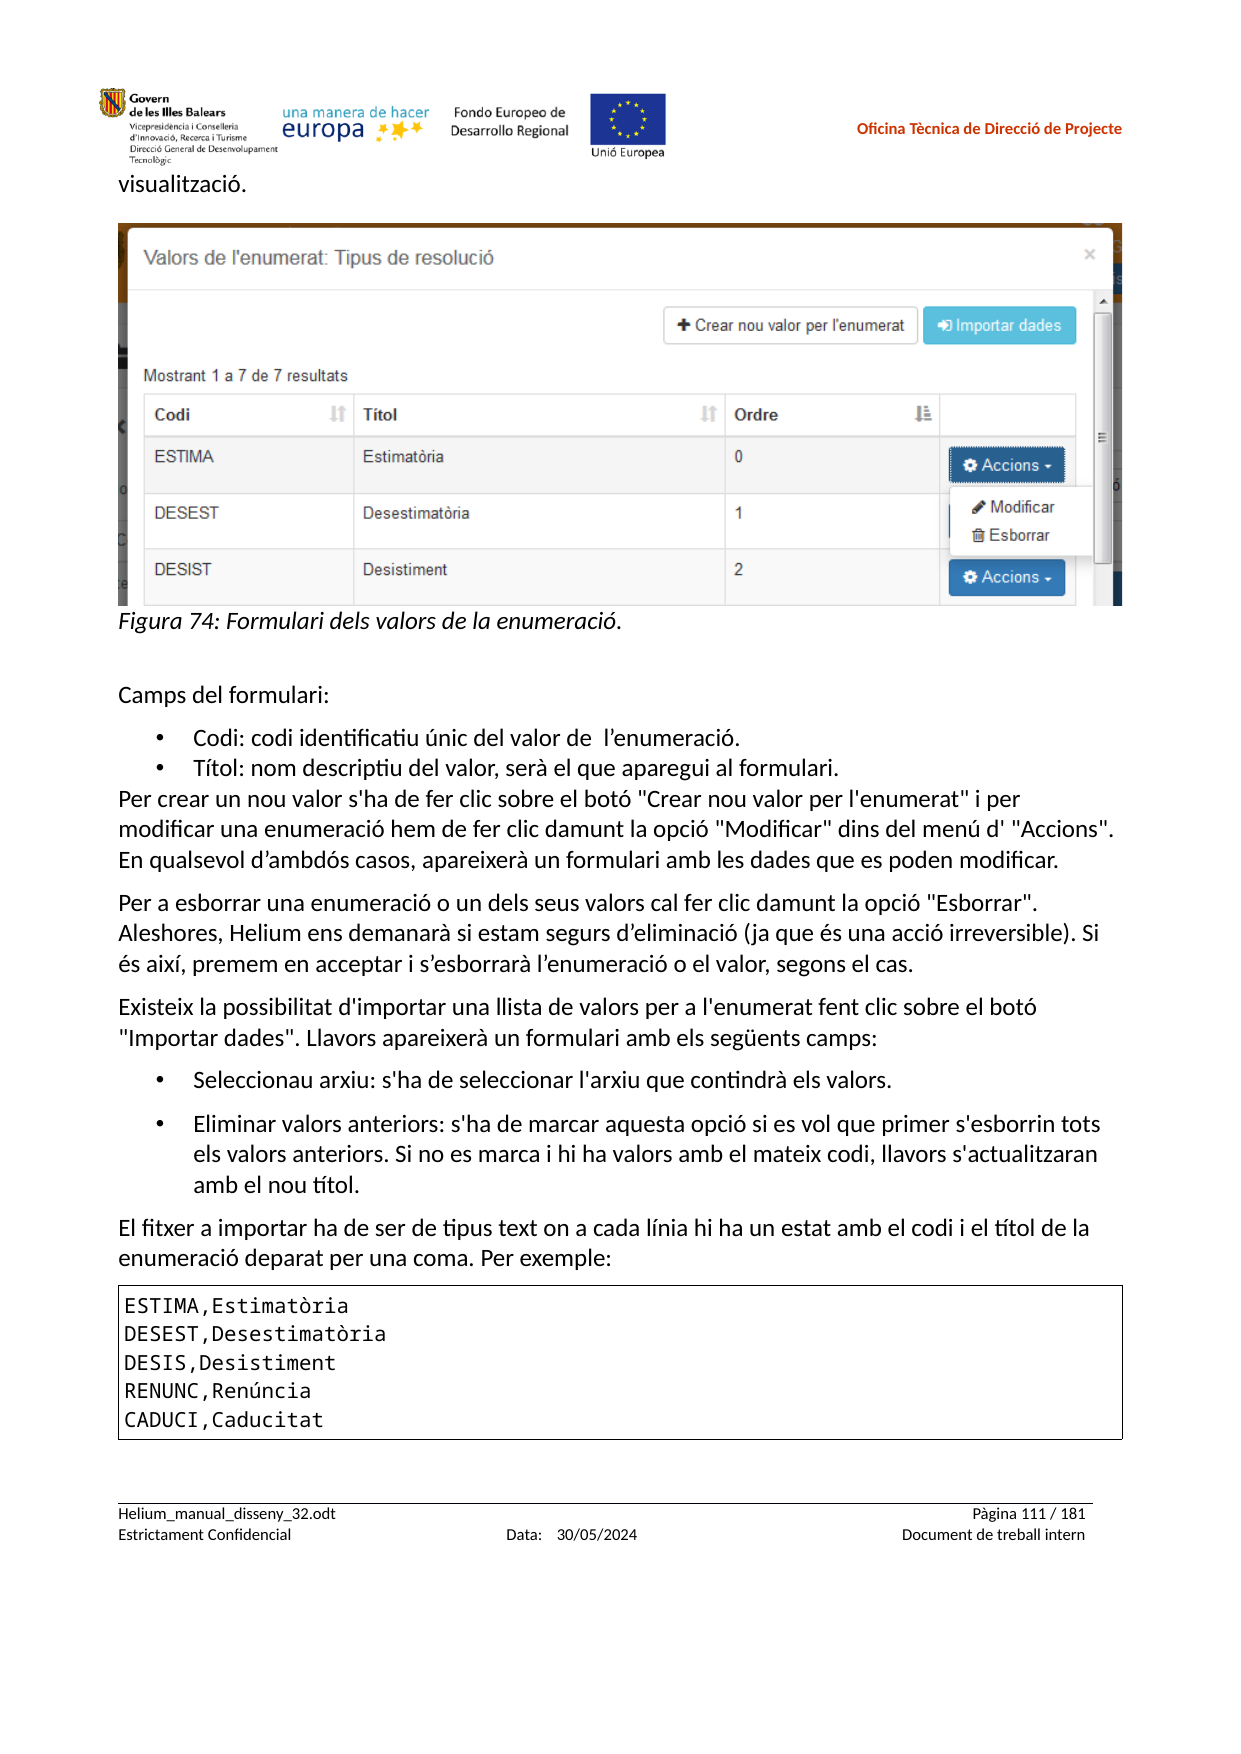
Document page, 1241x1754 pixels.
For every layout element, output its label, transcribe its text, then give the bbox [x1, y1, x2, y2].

list Eliminar valors anteriors: s'ha de marcar aquesta opció si es vol que primer s'esborrin tots els valors anteriors. Si no es marca i hi ha valors amb el mateix codi, llavors s'actualitzaran amb el nou títol. [156, 1108, 1122, 1199]
text Figura 74: Formulari dels valors de la enumeració. [118, 606, 1122, 636]
list Seleccionau arxiu: s'ha de seleccionar l'arxiu que contindrà els valors. [156, 1065, 1122, 1095]
table_header ESTIMA,Estimatòria DESEST,Desestimatòria DESIS,Desistiment RENUNC,Renúncia CADUCI,Caducitat [119, 1286, 1122, 1439]
picture [118, 223, 1123, 606]
text Per crear un nou valor s'ha de fer clic sobre el botó "Crear nou valor per l'enumerat" i per modificar una enumeració hem de fer clic damunt la opció "Modificar" dins del menú d' "Accions". En qualsevol d’ambdós casos, apareixerà un formulari amb les dades que es poden modificar. [118, 783, 1122, 874]
list Títol: nom descriptiu del valor, serà el que aparegui al formulari. [156, 752, 1122, 783]
text Camps del formulari: [118, 679, 1122, 709]
list Codi: codi identificatiu únic del valor de l’enumeració. [156, 722, 1122, 752]
picture [99, 87, 668, 166]
text Per a esborrar una enumeració o un dels seus valors cal fer clic damunt la opció "Esborrar". Aleshores, Helium ens demanarà si estam segurs d’eliminació (ja que és una acció irreversible). Si és així, premem en acceptar i s’esborrarà l’enumeració o el valor, segons el cas. [118, 887, 1122, 979]
text Existeix la possibilitat d'importar una llista de valors per a l'enumerat fent clic sobre el botó "Importar dades". Llavors apareixerà un formulari amb els següents camps: [118, 991, 1122, 1052]
text El fitxer a importar ha de ser de tipus text on a cada línia hi ha un estat amb el codi i el títol de la enumeració deparat per una coma. Per exemple: [118, 1212, 1122, 1273]
text visualització. [118, 168, 1122, 198]
